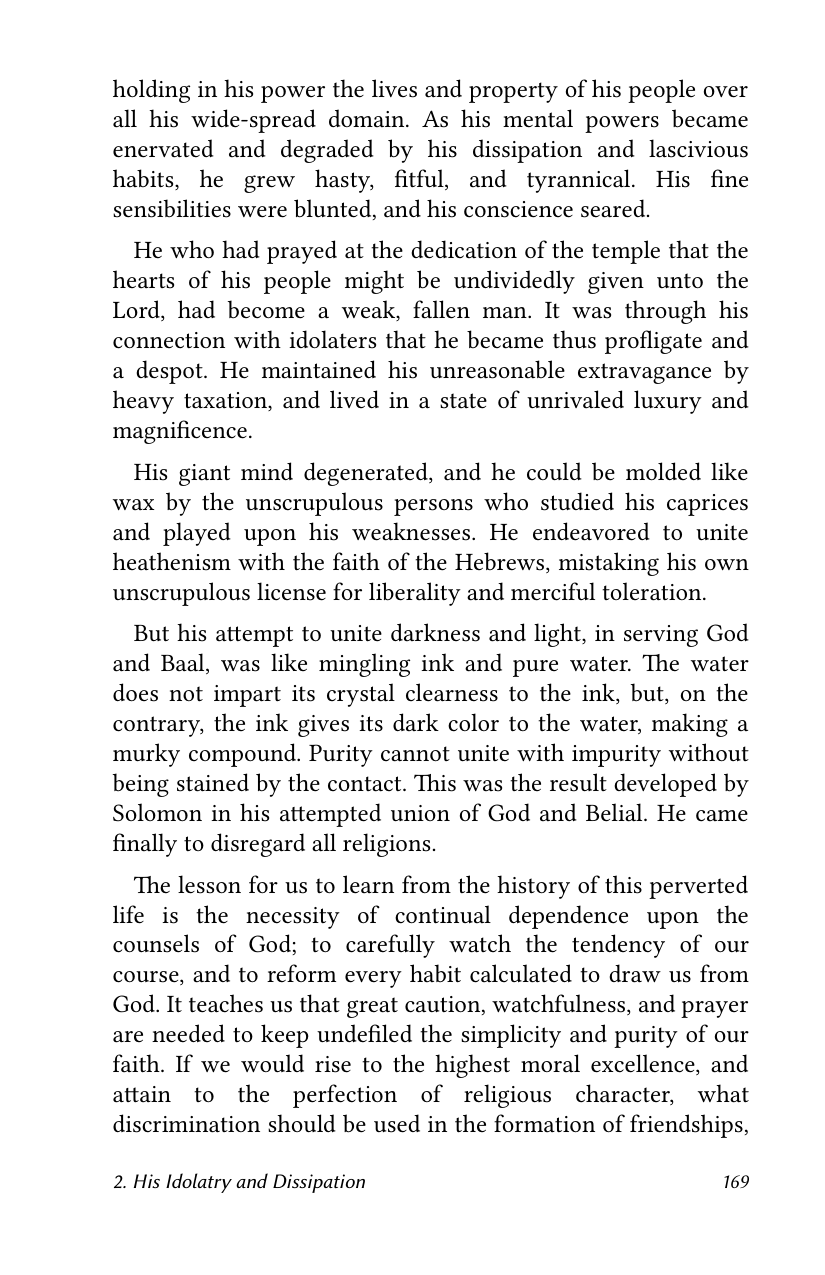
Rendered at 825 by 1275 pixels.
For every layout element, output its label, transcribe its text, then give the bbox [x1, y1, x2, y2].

text But his attempt to unite darkness and light, in serving God and Baal, was like mingling ink and pure water. The water does not impart its crystal clearness to the ink, but, on the contrary, the ink gives its dark color to the water, making a murky compound. Purity cannot unite with impurity without being stained by the contact. This was the result developed by Solomon in his attempted union of God and Belial. He came finally to disregard all religions. [112, 619, 750, 857]
text His giant mind degenerated, and he could be molded like wax by the unscrupulous persons who studied his caprices and played upon his weaknesses. He endeavored to unite heathenism with the faith of the Hebrews, mistaking his own unscrupulous license for liberality and merciful toleration. [112, 458, 750, 606]
text The lesson for us to learn from the history of this perverted life is the necessity of continual dependence upon the counsels of God; to carefully watch the tendency of our course, and to reform every habit calculated to draw us from God. It teaches us that great caution, watchfulness, and prayer are needed to keep undefiled the simplicity and purity of our faith. If we would rise to the highest moral excellence, and attain to the perfection of religious character, what discrimination should be used in the formation of friendships, [112, 871, 750, 1138]
text He who had prayed at the dedication of the temple that the hearts of his people might be undividedly given unto the Lord, had become a weak, fallen man. It was through his connection with idolaters that he became thus profligate and a despot. He maintained his unreasonable extravagance by heavy taxation, and lived in a state of unrivaled luxury and magnificence. [112, 237, 750, 444]
text holding in his power the lives and property of his people over all his wide-spread domain. As his mental powers became enervated and degraded by his dissipation and lascivious habits, he grew hasty, fitful, and tyrannical. His fine sensibilities were blunted, and his conscience seared. [112, 75, 750, 223]
